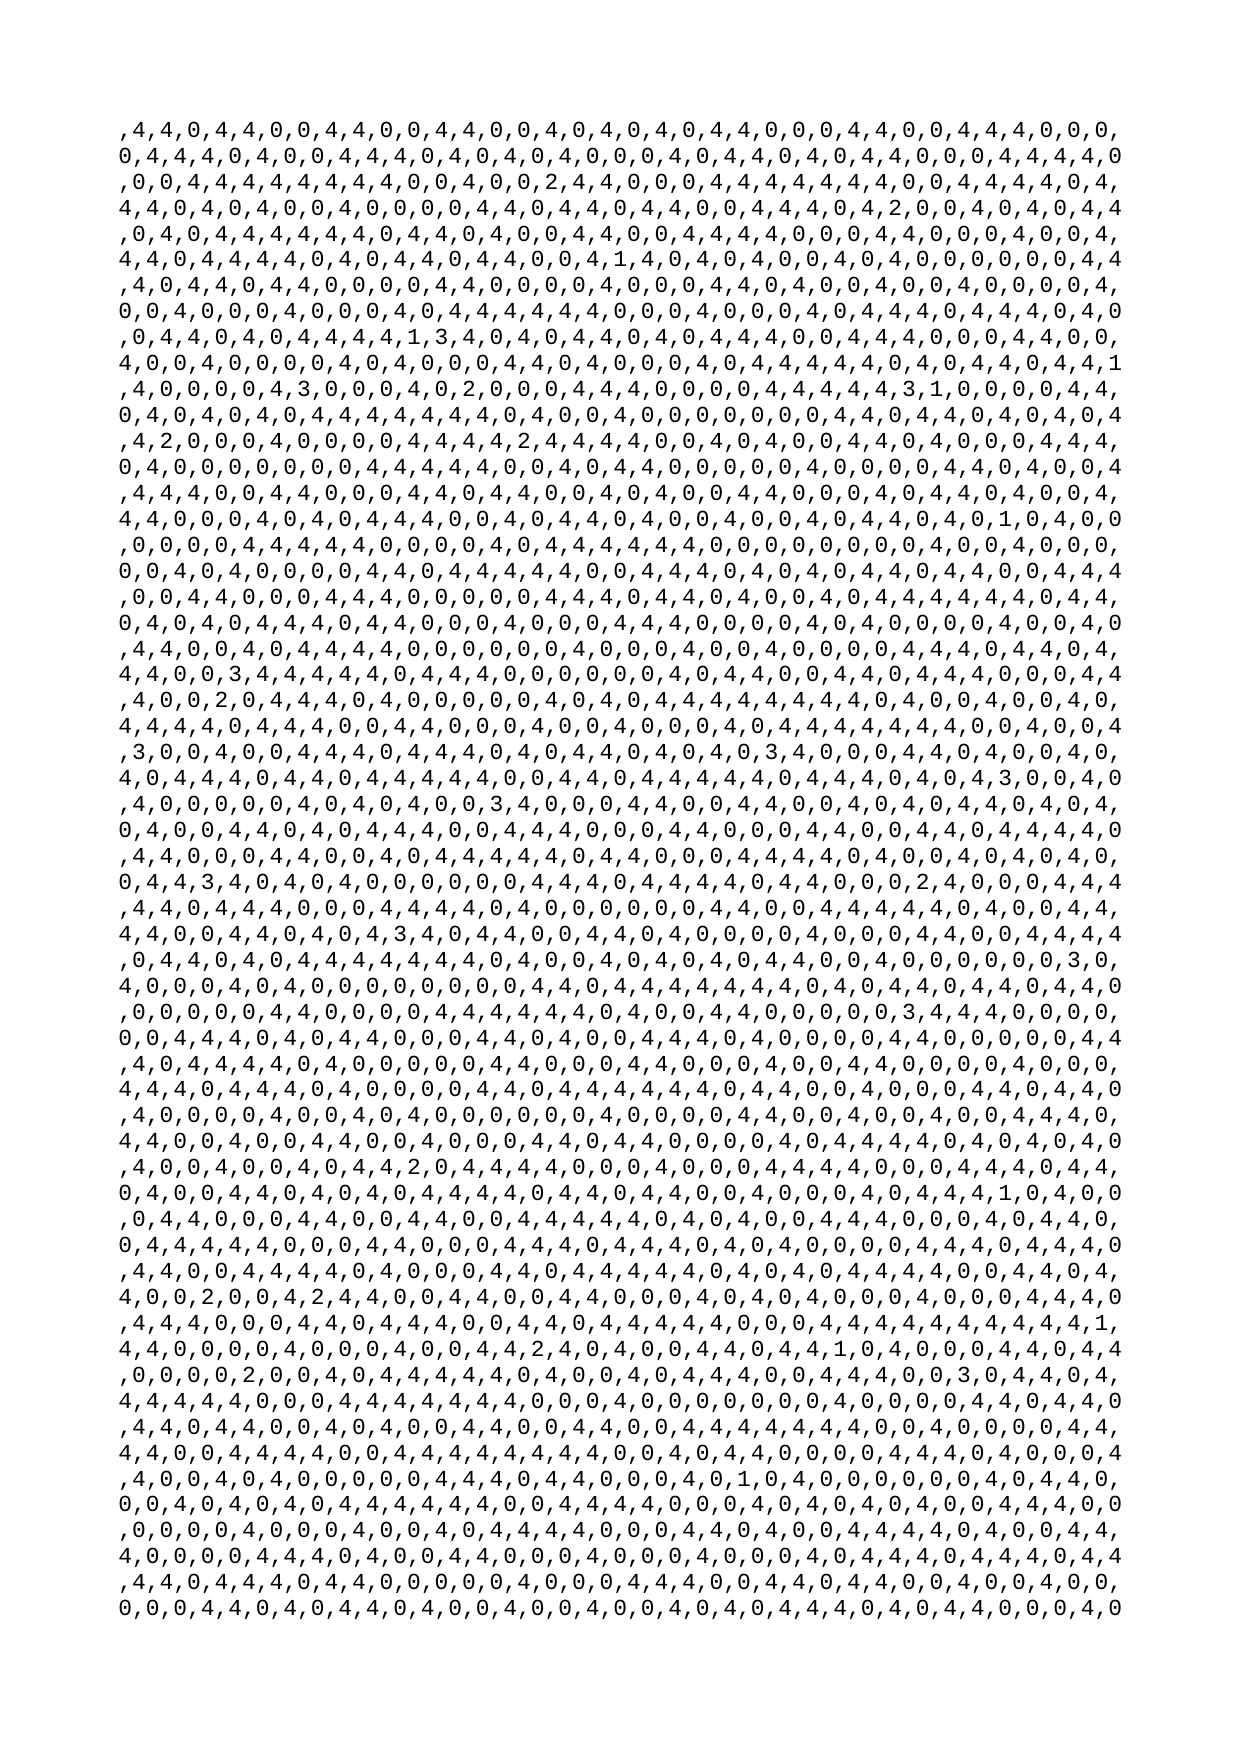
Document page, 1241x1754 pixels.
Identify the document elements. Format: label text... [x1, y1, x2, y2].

text ,4,4,0,4,4,0,0,4,4,0,0,4,4,0,0,4,0,4,0,4,0,4,4,0,0,0,4,4,0,0,4,4,4,0,0,0,0,4,4,4,0,4,0,0,4,4,4,0,4,0,4,0,4,0,0,0,4,0,4,4,0,4,0,4,4,0,0,0,4,4,4,4,0,0,0,4,4,4,4,4,4,4,4,0,0,4,0,0,2,4,4,0,0,0,4,4,4,4,4,4,4,0,0,4,4,4,4,0,4,4,4,0,4,0,4,0,0,4,0,0,0,0,4,4,0,4,4,0,4,4,0,0,4,4,4,0,4,2,0,0,4,0,4,0,4,4,0,4,0,4,4,4,4,4,4,0,4,4,0,4,0,0,4,4,0,0,4,4,4,4,0,0,0,4,4,0,0,0,4,0,0,4,4,4,0,4,4,4,4,0,4,0,4,4,0,4,4,0,0,4,1,4,0,4,0,4,0,0,4,0,4,0,0,0,0,0,0,4,4,4,0,4,4,0,4,4,0,0,0,0,4,4,0,0,0,0,4,0,0,0,4,4,0,4,0,0,4,0,0,4,0,0,0,0,4,0,0,4,0,0,0,4,0,0,0,4,0,4,4,4,4,4,4,0,0,0,4,0,0,0,4,0,4,4,4,0,4,4,4,0,4,0,0,4,4,0,4,0,4,4,4,4,1,3,4,0,4,0,4,4,0,4,0,4,4,4,0,0,4,4,4,0,0,0,4,4,0,0,4,0,0,4,0,0,0,0,4,0,4,0,0,0,4,4,0,4,0,0,0,4,0,4,4,4,4,4,0,4,0,4,4,0,4,4,1,4,0,0,0,0,4,3,0,0,0,4,0,2,0,0,0,4,4,4,0,0,0,0,4,4,4,4,4,3,1,0,0,0,0,4,4,0,4,0,4,0,4,0,4,4,4,4,4,4,4,0,4,0,0,4,0,0,0,0,0,0,0,4,4,0,4,4,0,4,0,4,0,4,4,2,0,0,0,4,0,0,0,0,4,4,4,4,2,4,4,4,4,0,0,4,0,4,0,0,4,4,0,4,0,0,0,4,4,4,0,4,0,0,0,0,0,0,0,4,4,4,4,4,0,0,4,0,4,4,0,0,0,0,0,4,0,0,0,0,4,4,0,4,0,0,4,4,4,4,0,0,4,4,0,0,0,4,4,0,4,4,0,0,4,0,4,0,0,4,4,0,0,0,4,0,4,4,0,4,0,0,4,4,4,0,0,0,4,0,4,0,4,4,4,0,0,4,0,4,4,0,4,0,0,4,0,0,4,0,4,4,0,4,0,1,0,4,0,0,0,0,0,0,4,4,4,4,4,0,0,0,0,4,0,4,4,4,4,4,4,0,0,0,0,0,0,0,0,4,0,0,4,0,0,0,0,0,4,0,4,0,0,0,0,4,4,0,4,4,4,4,4,0,0,4,4,4,0,4,0,4,0,4,4,0,4,4,0,0,4,4,4,0,0,4,4,0,0,0,4,4,4,0,0,0,0,0,4,4,4,0,4,4,0,4,0,0,4,0,4,4,4,4,4,4,0,4,4,0,4,0,4,0,4,4,4,0,4,4,0,0,0,4,0,0,0,4,4,4,0,0,0,0,4,0,4,0,0,0,0,4,0,0,4,0,4,4,0,0,4,0,4,4,4,4,0,0,0,0,0,0,4,0,0,0,4,0,0,4,0,0,0,0,4,4,4,0,4,4,0,4,4,4,0,0,3,4,4,4,4,4,0,4,4,4,0,0,0,0,0,0,4,0,4,4,0,0,4,4,0,4,4,4,0,0,0,4,4,4,0,0,2,0,4,4,4,0,4,0,0,0,0,0,4,0,4,0,4,4,4,4,4,4,4,4,0,4,0,0,4,0,0,4,0,4,4,4,4,0,4,4,4,0,0,4,4,0,0,0,4,0,0,4,0,0,0,4,0,4,4,4,4,4,4,4,0,0,4,0,0,4,3,0,0,4,0,0,4,4,4,0,4,4,4,0,4,0,4,4,0,4,0,4,0,3,4,0,0,0,4,4,0,4,0,0,4,0,4,0,4,4,4,0,4,4,0,4,4,4,4,4,0,0,4,4,0,4,4,4,4,4,0,4,4,4,0,4,0,4,3,0,0,4,0,4,0,0,0,0,0,4,0,4,0,4,0,0,3,4,0,0,0,4,4,0,0,4,4,0,0,4,0,4,0,4,4,0,4,0,4,0,4,0,0,4,4,0,4,0,4,4,4,0,0,4,4,4,0,0,0,4,4,0,0,0,4,4,0,0,4,4,0,4,4,4,4,0,4,4,0,0,0,4,4,0,0,4,0,4,4,4,4,4,0,4,4,0,0,0,4,4,4,4,0,4,0,0,4,0,4,0,4,0,0,4,4,3,4,0,4,0,4,0,0,0,0,0,0,4,4,4,0,4,4,4,4,0,4,4,0,0,0,2,4,0,0,0,4,4,4,4,4,0,4,4,4,0,0,0,4,4,4,4,0,4,0,0,0,0,0,0,4,4,0,0,4,4,4,4,4,0,4,0,0,4,4,4,4,0,0,4,4,0,4,0,4,3,4,0,4,4,0,0,4,4,0,4,0,0,0,0,4,0,0,0,4,4,0,0,4,4,4,4,0,4,4,0,4,0,4,4,4,4,4,4,4,0,4,0,0,4,0,4,0,4,0,4,4,0,0,4,0,0,0,0,0,0,3,0,4,0,0,0,4,0,4,0,0,0,0,0,0,0,0,4,4,0,4,4,4,4,4,4,4,0,4,0,4,4,0,4,4,0,4,4,0,0,0,0,0,0,4,4,0,0,0,0,4,4,4,4,4,4,0,4,0,0,4,4,0,0,0,0,0,3,4,4,4,0,0,0,0,0,0,4,4,4,0,4,0,4,4,0,0,0,4,4,0,4,0,0,4,4,4,0,4,0,0,0,0,4,4,0,0,0,0,0,4,4,4,0,4,4,4,4,0,4,0,0,0,0,0,4,4,0,0,0,4,4,0,0,0,4,0,0,4,4,0,0,0,0,4,0,0,0,4,4,4,0,4,4,4,0,4,0,0,0,0,4,4,0,4,4,4,4,4,4,0,4,4,0,0,4,0,0,0,4,4,0,4,4,0,4,0,0,0,0,4,0,0,4,0,4,0,0,0,0,0,0,4,0,0,0,0,4,4,0,0,4,0,0,4,0,0,4,4,4,0,4,4,0,0,4,0,0,4,4,0,0,4,0,0,0,4,4,0,4,4,0,0,0,0,4,0,4,4,4,4,0,4,0,4,0,4,0,4,0,0,4,0,0,4,0,4,4,2,0,4,4,4,4,0,0,0,4,0,0,0,4,4,4,4,0,0,0,4,4,4,0,4,4,0,4,0,0,4,4,0,4,0,4,0,4,4,4,4,0,4,4,0,4,4,0,0,4,0,0,0,4,0,4,4,4,1,0,4,0,0,0,4,4,0,0,0,4,4,0,0,4,4,0,0,4,4,4,4,4,0,4,0,4,0,0,4,4,4,0,0,0,4,0,4,4,0,0,4,4,4,4,4,0,0,0,4,4,0,0,0,4,4,4,0,4,4,4,0,4,0,4,0,0,0,0,4,4,4,0,4,4,4,0,4,4,0,0,4,4,4,4,0,4,0,0,0,4,4,0,4,4,4,4,4,0,4,0,4,0,4,4,4,4,0,0,4,4,0,4,4,0,0,2,0,0,4,2,4,4,0,0,4,4,0,0,4,4,0,0,0,4,0,4,0,4,0,0,0,4,0,0,0,4,4,4,0,4,4,4,0,0,0,4,4,0,4,4,4,0,0,4,4,0,4,4,4,4,4,0,0,0,4,4,4,4,4,4,4,4,4,4,1,4,4,0,0,0,0,4,0,0,0,4,0,0,4,4,2,4,0,4,0,0,4,4,0,4,4,1,0,4,0,0,0,4,4,0,4,4,0,0,0,0,2,0,0,4,0,4,4,4,4,4,0,4,0,0,4,0,4,4,4,0,0,4,4,4,0,0,3,0,4,4,0,4,4,4,4,4,4,0,0,0,4,4,4,4,4,4,4,0,0,0,4,0,0,0,0,0,0,0,4,0,0,0,0,4,4,0,4,4,0,4,4,0,4,4,0,0,4,0,4,0,0,4,4,0,0,4,4,0,0,4,4,4,4,4,4,4,0,0,4,0,0,0,0,4,4,4,4,0,0,4,4,4,4,0,0,4,4,4,4,4,4,4,4,0,0,4,0,4,4,0,0,0,0,4,4,4,0,4,0,0,0,4,4,0,0,4,0,4,0,0,0,0,0,4,4,4,0,4,4,0,0,0,4,0,1,0,4,0,0,0,0,0,0,4,0,4,4,0,0,0,4,0,4,0,4,0,4,4,4,4,4,4,0,0,4,4,4,4,0,0,0,4,0,4,0,4,0,4,0,0,4,4,4,0,0,0,0,0,0,4,0,0,0,4,0,0,4,0,4,4,4,4,0,0,0,4,4,0,4,0,0,4,4,4,4,0,4,0,0,4,4,4,0,0,0,0,4,4,4,0,4,0,0,4,4,0,0,0,4,0,0,0,4,0,0,0,4,0,4,4,4,0,4,4,4,0,4,4,4,4,0,4,4,4,0,4,4,0,0,0,0,0,4,0,0,0,4,4,4,0,0,4,4,0,4,4,0,0,4,0,0,4,0,0,0,0,0,4,4,0,4,0,4,4,0,4,0,0,4,0,0,4,0,0,4,0,4,0,4,4,4,0,4,0,4,4,0,0,0,4,0 [118, 118, 1122, 1622]
